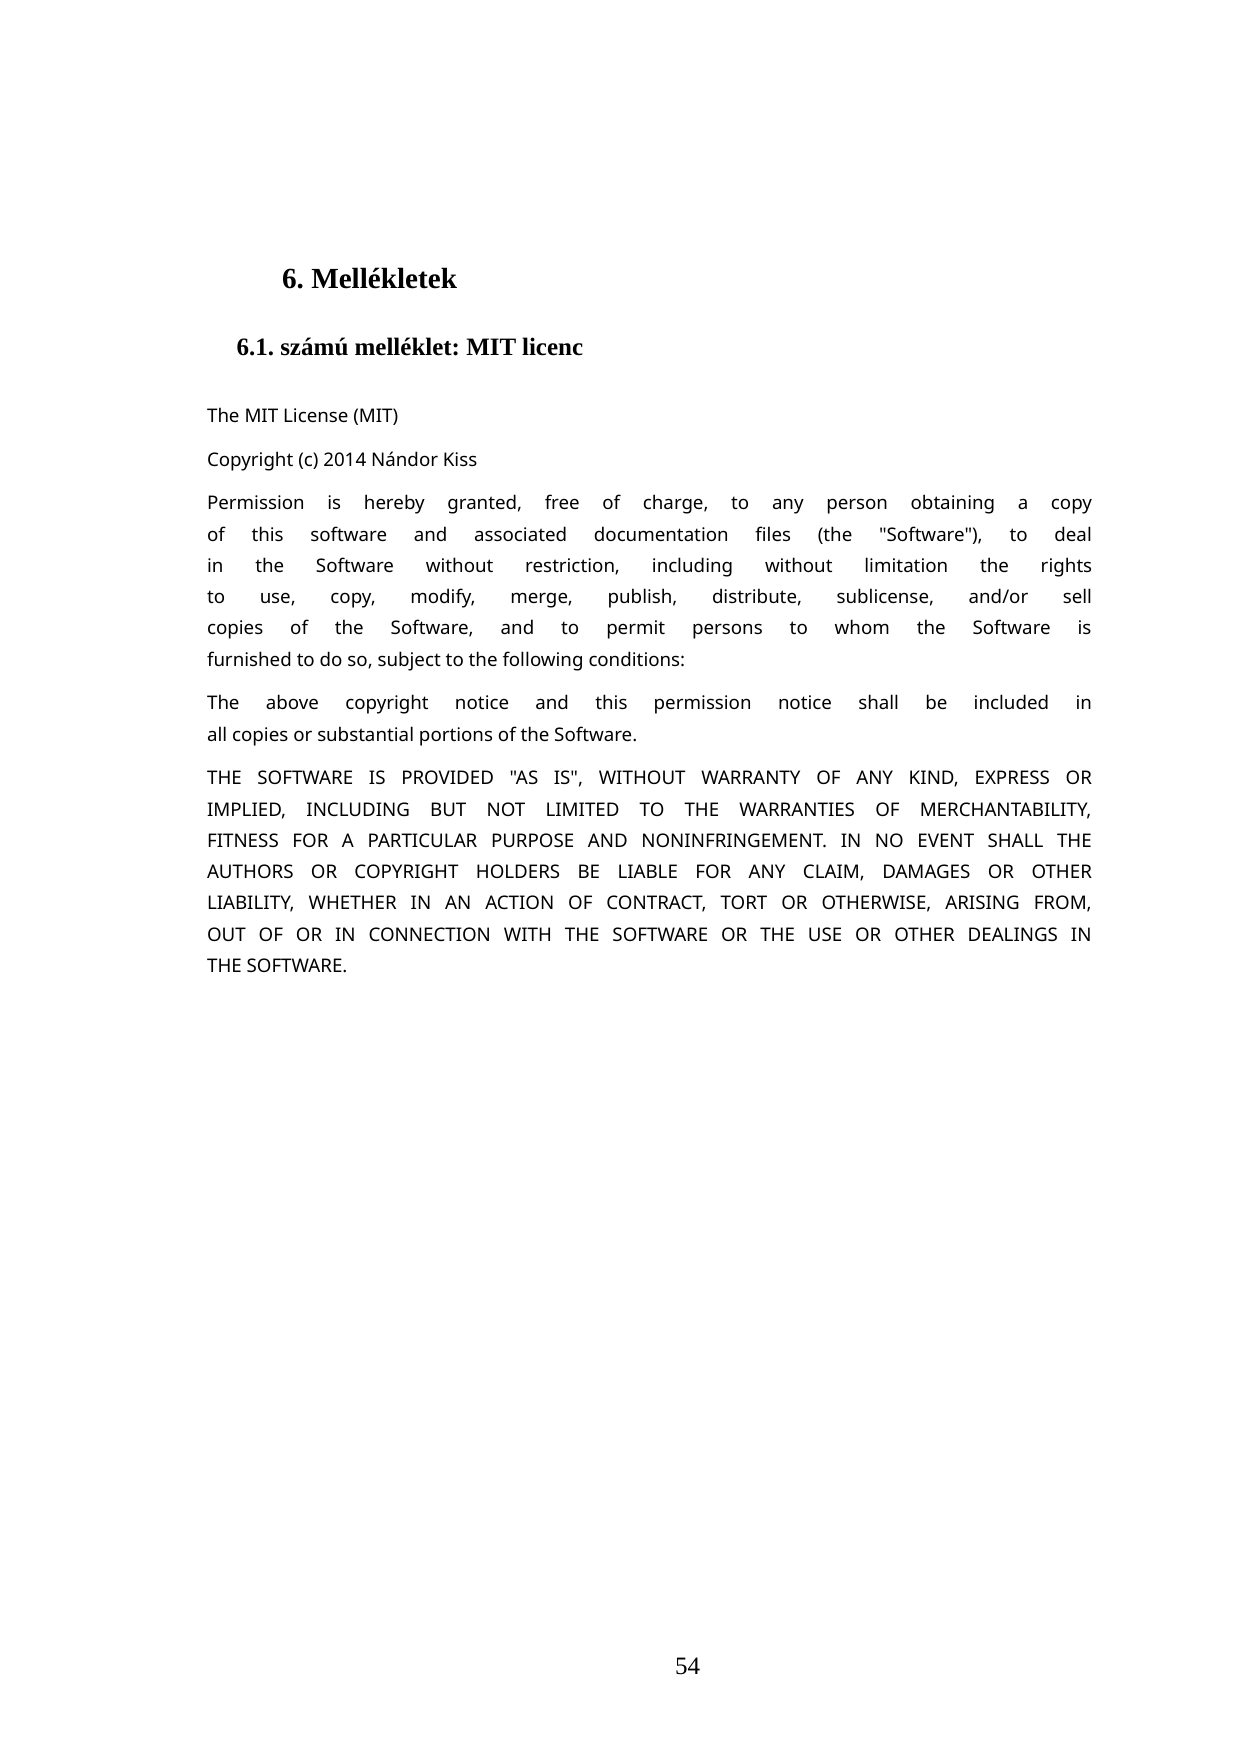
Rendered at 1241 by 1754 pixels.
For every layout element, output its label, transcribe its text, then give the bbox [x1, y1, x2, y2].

text Copyright (c) 2014 Nándor Kiss [207, 440, 1092, 471]
text Permission is hereby granted, free of charge, to any person obtaining a copy of this software and associated documentation files (the "Software"), to deal in the Software without restriction, including without limitation the rights to use, copy, modify, merge, publish, distribute, sublicense, and/or sell copies of the Software, and to permit persons to whom the Software is furnished to do so, subject to the following conditions: [207, 484, 1092, 671]
text The MIT License (MIT) [207, 396, 1092, 428]
text THE SOFTWARE IS PROVIDED "AS IS", WITHOUT WARRANTY OF ANY KIND, EXPRESS OR IMPLIED, INCLUDING BUT NOT LIMITED TO THE WARRANTIES OF MERCHANTABILITY, FITNESS FOR A PARTICULAR PURPOSE AND NONINFRINGEMENT. IN NO EVENT SHALL THE AUTHORS OR COPYRIGHT HOLDERS BE LIABLE FOR ANY CLAIM, DAMAGES OR OTHER LIABILITY, WHETHER IN AN ACTION OF CONTRACT, TORT OR OTHERWISE, ARISING FROM, OUT OF OR IN CONNECTION WITH THE SOFTWARE OR THE USE OR OTHER DEALINGS IN THE SOFTWARE. [207, 759, 1092, 978]
subtitle 6.1. számú melléklet: MIT licenc [207, 332, 1092, 361]
subtitle 6. Mellékletek [207, 261, 1092, 295]
text The above copyright notice and this permission notice shall be included in all copies or substantial portions of the Software. [207, 684, 1092, 746]
